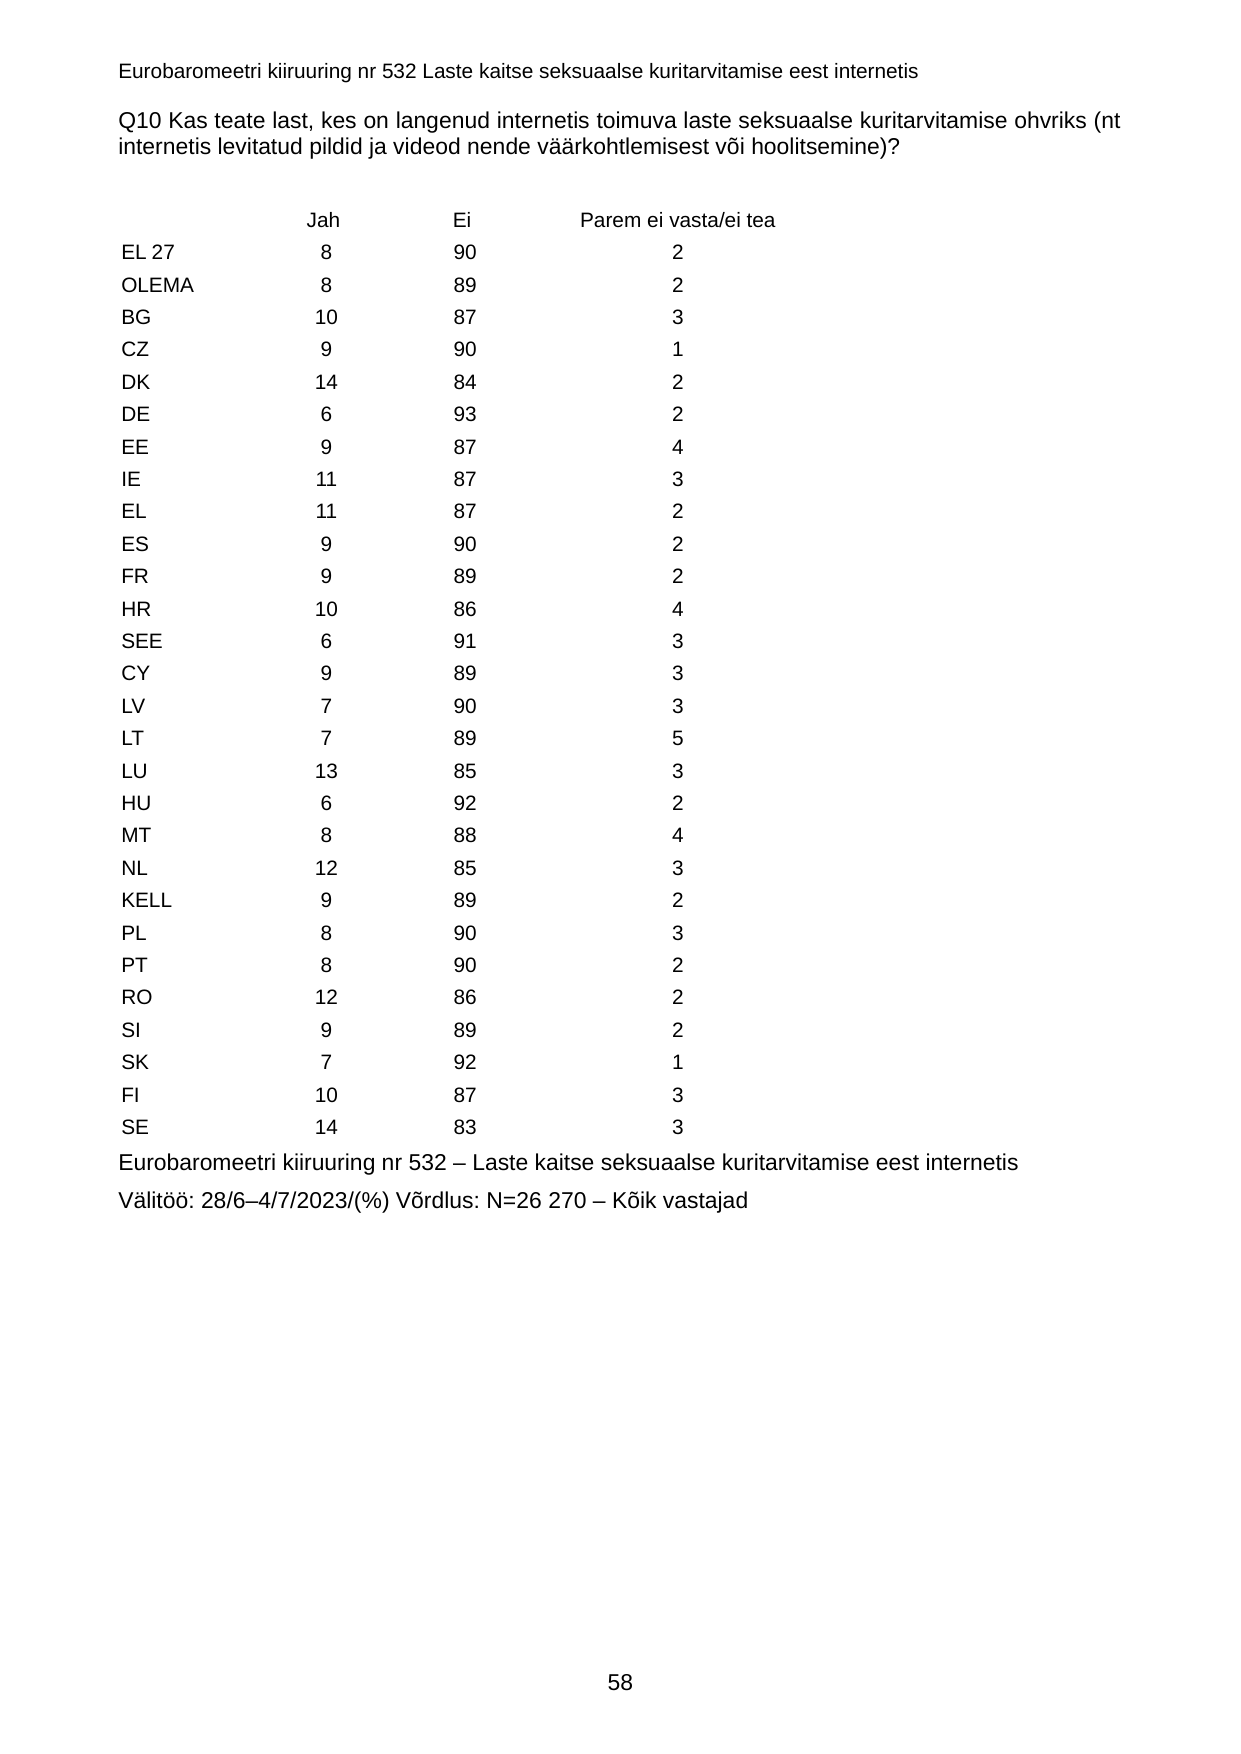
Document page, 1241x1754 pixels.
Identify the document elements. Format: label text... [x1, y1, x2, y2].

table_cell 2 [534, 1014, 821, 1046]
table_cell 10 [257, 592, 395, 625]
table_cell 3 [534, 690, 821, 722]
text Välitöö: 28/6–4/7/2023/(%) Võrdlus: N=26 270 – Kõik vastajad [118, 1187, 1122, 1213]
table_header Jah [257, 204, 395, 236]
table_cell 9 [257, 430, 395, 463]
table_cell 90 [395, 949, 534, 981]
table_cell 7 [257, 722, 395, 754]
table_cell 2 [534, 787, 821, 819]
table_cell 3 [534, 754, 821, 787]
table_cell 10 [257, 1078, 395, 1111]
table_cell 6 [257, 625, 395, 657]
table_cell 92 [395, 1046, 534, 1078]
table_cell HU [118, 787, 257, 819]
table_cell 2 [534, 981, 821, 1013]
table_cell 2 [534, 884, 821, 916]
table_cell 11 [257, 495, 395, 527]
table_cell 89 [395, 1014, 534, 1046]
table_cell 87 [395, 463, 534, 495]
table_cell IE [118, 463, 257, 495]
table_cell SI [118, 1014, 257, 1046]
table_cell 2 [534, 528, 821, 560]
table_cell 2 [534, 398, 821, 430]
table_cell 2 [534, 495, 821, 527]
table_cell 3 [534, 657, 821, 689]
table_cell 2 [534, 949, 821, 981]
table_cell 12 [257, 981, 395, 1013]
table_cell 90 [395, 236, 534, 268]
table_cell 9 [257, 657, 395, 689]
table_cell 87 [395, 1078, 534, 1111]
table_cell LU [118, 754, 257, 787]
table_cell 7 [257, 690, 395, 722]
table_cell 12 [257, 851, 395, 884]
table_cell 3 [534, 851, 821, 884]
table_cell 84 [395, 366, 534, 398]
table_cell MT [118, 819, 257, 851]
table_cell PT [118, 949, 257, 981]
table_cell SK [118, 1046, 257, 1078]
table_cell 8 [257, 949, 395, 981]
table_cell 9 [257, 333, 395, 366]
table_cell NL [118, 851, 257, 884]
table_cell 92 [395, 787, 534, 819]
table_cell 6 [257, 787, 395, 819]
table_cell 6 [257, 398, 395, 430]
text Eurobaromeetri kiiruuring nr 532 – Laste kaitse seksuaalse kuritarvitamise eest internetis [118, 1149, 1122, 1175]
table_cell 13 [257, 754, 395, 787]
table_cell 9 [257, 560, 395, 592]
table_cell BG [118, 301, 257, 333]
table_cell 11 [257, 463, 395, 495]
table_cell 89 [395, 657, 534, 689]
table_cell 8 [257, 916, 395, 949]
table_cell 88 [395, 819, 534, 851]
table_cell 3 [534, 463, 821, 495]
table_cell 9 [257, 884, 395, 916]
table_cell 3 [534, 625, 821, 657]
table_cell 90 [395, 916, 534, 949]
table_cell 87 [395, 495, 534, 527]
table_cell 4 [534, 430, 821, 463]
table_cell 2 [534, 268, 821, 301]
table_cell 14 [257, 1111, 395, 1143]
table_cell 3 [534, 1078, 821, 1111]
table_cell EL [118, 495, 257, 527]
table_cell CZ [118, 333, 257, 366]
table_cell 2 [534, 366, 821, 398]
table_cell 2 [534, 236, 821, 268]
table_cell KELL [118, 884, 257, 916]
table_cell SE [118, 1111, 257, 1143]
table_cell 10 [257, 301, 395, 333]
table_cell 90 [395, 528, 534, 560]
table_cell 1 [534, 1046, 821, 1078]
table_cell 86 [395, 981, 534, 1013]
table_cell 3 [534, 301, 821, 333]
table_cell 4 [534, 592, 821, 625]
table_cell 8 [257, 268, 395, 301]
table_cell ES [118, 528, 257, 560]
table_cell 9 [257, 1014, 395, 1046]
table_cell DK [118, 366, 257, 398]
table_cell 7 [257, 1046, 395, 1078]
table_cell FI [118, 1078, 257, 1111]
table_cell 87 [395, 301, 534, 333]
table_cell 89 [395, 268, 534, 301]
table_cell 14 [257, 366, 395, 398]
table_cell 3 [534, 916, 821, 949]
table_cell 90 [395, 333, 534, 366]
table_cell OLEMA [118, 268, 257, 301]
table_cell 87 [395, 430, 534, 463]
table_cell 86 [395, 592, 534, 625]
table_cell 89 [395, 884, 534, 916]
table_cell 85 [395, 754, 534, 787]
table_cell EL 27 [118, 236, 257, 268]
table_cell HR [118, 592, 257, 625]
table_header Parem ei vasta/ei tea [534, 204, 821, 236]
table_cell 9 [257, 528, 395, 560]
table_cell LT [118, 722, 257, 754]
table_cell 91 [395, 625, 534, 657]
table_cell RO [118, 981, 257, 1013]
table_cell 90 [395, 690, 534, 722]
table_cell LV [118, 690, 257, 722]
table_cell 89 [395, 560, 534, 592]
table_cell 1 [534, 333, 821, 366]
table_cell 89 [395, 722, 534, 754]
table_cell 85 [395, 851, 534, 884]
table_header [118, 204, 257, 236]
table_cell EE [118, 430, 257, 463]
table_cell 93 [395, 398, 534, 430]
table_cell 4 [534, 819, 821, 851]
table_cell DE [118, 398, 257, 430]
table_cell 8 [257, 236, 395, 268]
table_cell 2 [534, 560, 821, 592]
table_header Ei [395, 204, 534, 236]
table_cell PL [118, 916, 257, 949]
table_cell SEE [118, 625, 257, 657]
table_cell CY [118, 657, 257, 689]
table_cell FR [118, 560, 257, 592]
text Q10 Kas teate last, kes on langenud internetis toimuva laste seksuaalse kuritarvitamise ohvriks (nt internetis levitatud pildid ja videod nende väärkohtlemisest või hoolitsemine)? [118, 107, 1122, 159]
table_cell 5 [534, 722, 821, 754]
table_cell 83 [395, 1111, 534, 1143]
table_cell 3 [534, 1111, 821, 1143]
table_cell 8 [257, 819, 395, 851]
